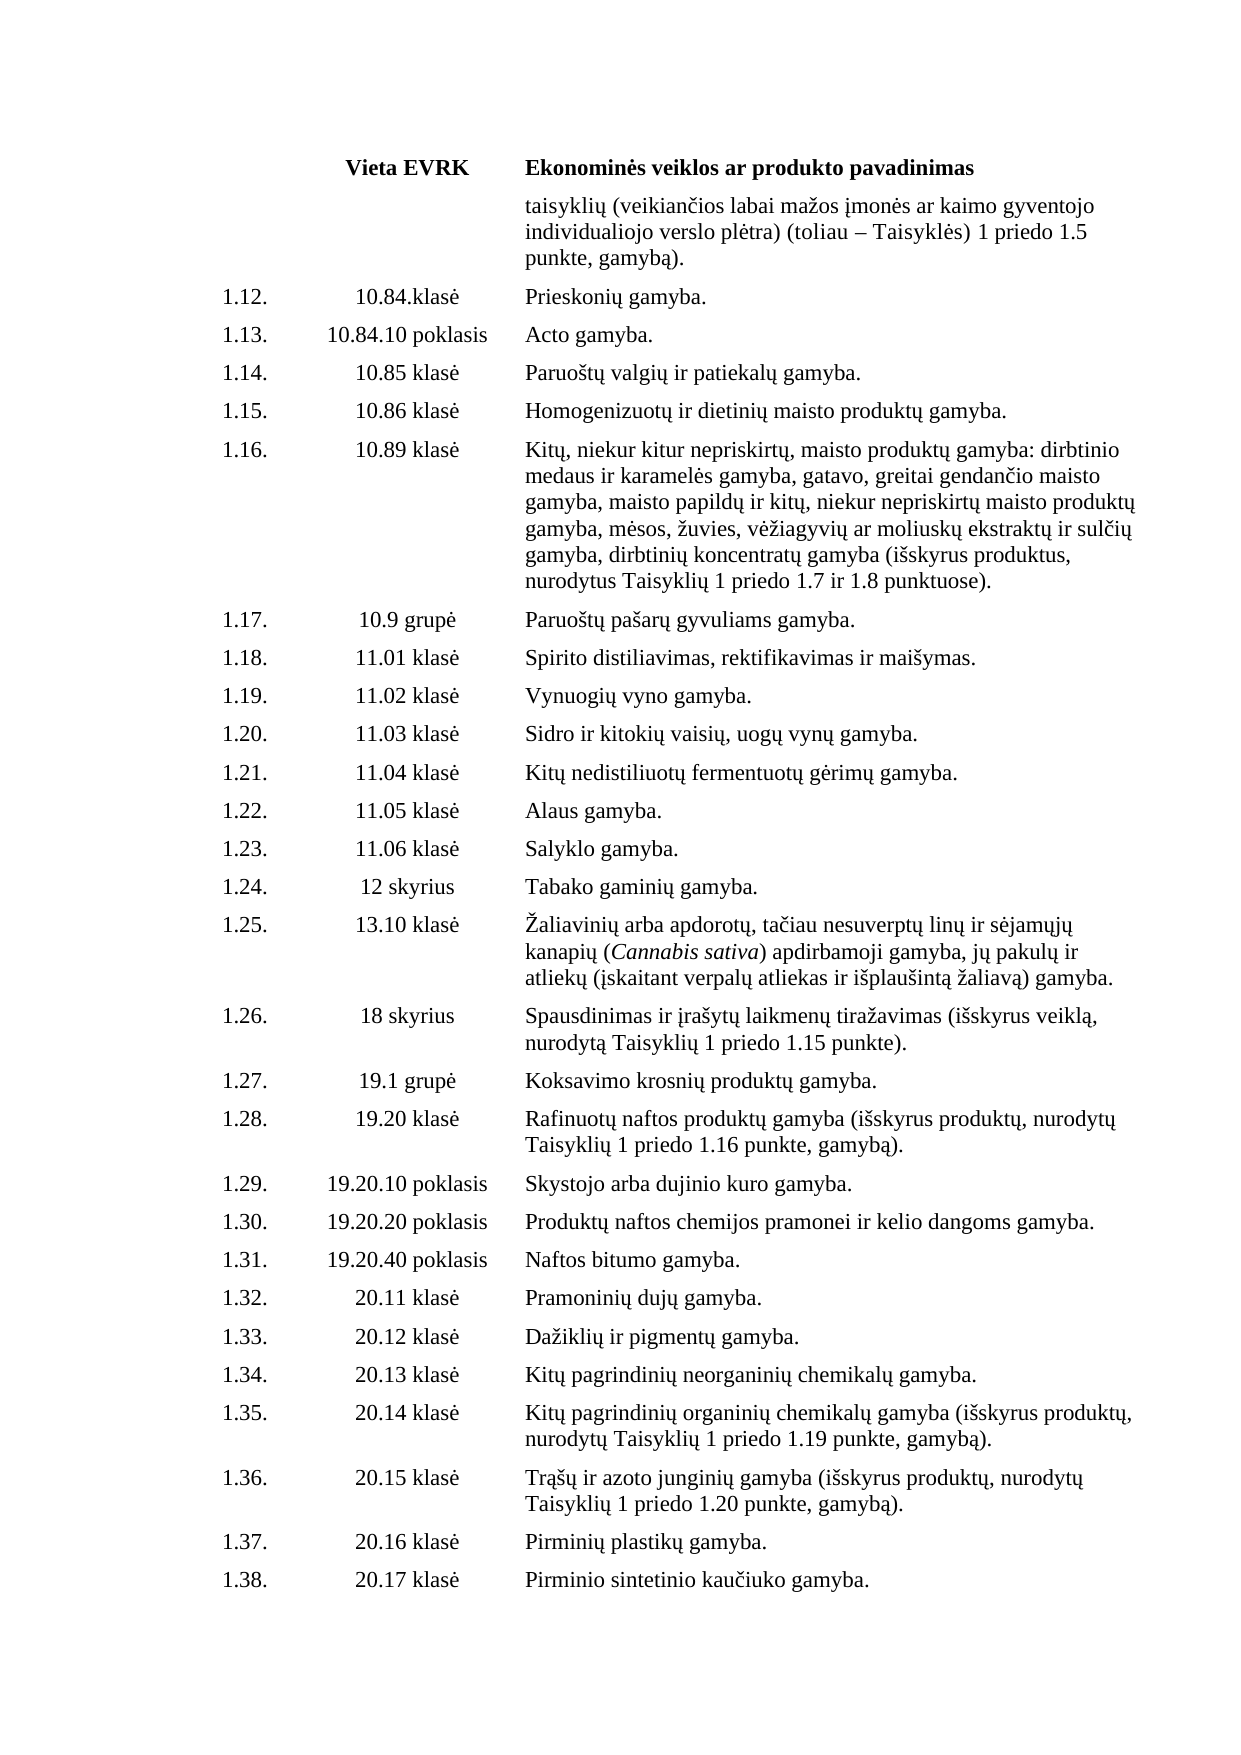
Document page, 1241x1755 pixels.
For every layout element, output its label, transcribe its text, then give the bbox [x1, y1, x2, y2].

table_header Ekonominės veiklos ar produkto pavadinimas [514, 148, 1151, 186]
table_cell 11.04 klasė [301, 753, 513, 791]
table_cell Koksavimo krosnių produktų gamyba. [514, 1061, 1151, 1099]
table_cell 10.89 klasė [301, 430, 513, 600]
table_cell Kitų pagrindinių neorganinių chemikalų gamyba. [514, 1355, 1151, 1393]
table_cell 1.38. [189, 1561, 301, 1599]
table_cell Naftos bitumo gamyba. [514, 1240, 1151, 1278]
table_cell Produktų naftos chemijos pramonei ir kelio dangoms gamyba. [514, 1202, 1151, 1240]
table_cell Kitų pagrindinių organinių chemikalų gamyba (išskyrus produktų, nurodytų Taisyklių 1 priedo 1.19 punkte, gamybą). [514, 1393, 1151, 1458]
table_cell 1.24. [189, 867, 301, 906]
table_cell [189, 186, 301, 277]
table_cell 18 skyrius [301, 996, 513, 1061]
table_cell 1.30. [189, 1202, 301, 1240]
table_cell Žaliavinių arba apdorotų, tačiau nesuverptų linų ir sėjamųjų kanapių (Cannabis sativa) apdirbamoji gamyba, jų pakulų ir atliekų (įskaitant verpalų atliekas ir išplaušintą žaliavą) gamyba. [514, 906, 1151, 996]
table_cell 1.16. [189, 430, 301, 600]
table_header [189, 148, 301, 186]
table_cell 11.03 klasė [301, 714, 513, 753]
table_cell Acto gamyba. [514, 315, 1151, 353]
table_cell 1.20. [189, 714, 301, 753]
table_cell 1.14. [189, 353, 301, 391]
table_cell Salyklo gamyba. [514, 829, 1151, 867]
table_cell 19.20 klasė [301, 1099, 513, 1164]
table_header Vieta EVRK [301, 148, 513, 186]
table_cell 10.84.10 poklasis [301, 315, 513, 353]
table_cell 20.15 klasė [301, 1458, 513, 1522]
table_cell Spausdinimas ir įrašytų laikmenų tiražavimas (išskyrus veiklą, nurodytą Taisyklių 1 priedo 1.15 punkte). [514, 996, 1151, 1061]
table_cell 20.16 klasė [301, 1523, 513, 1561]
table_cell Paruoštų pašarų gyvuliams gamyba. [514, 600, 1151, 638]
table_cell 1.32. [189, 1279, 301, 1317]
table_cell 1.35. [189, 1393, 301, 1458]
table_cell 19.20.40 poklasis [301, 1240, 513, 1278]
table_cell Homogenizuotų ir dietinių maisto produktų gamyba. [514, 391, 1151, 430]
table_cell 11.02 klasė [301, 676, 513, 714]
table_cell 19.20.10 poklasis [301, 1164, 513, 1202]
table_cell Vynuogių vyno gamyba. [514, 676, 1151, 714]
table_cell Pirminių plastikų gamyba. [514, 1523, 1151, 1561]
table_cell 11.01 klasė [301, 638, 513, 676]
table_cell Alaus gamyba. [514, 791, 1151, 829]
table_cell 1.28. [189, 1099, 301, 1164]
table_cell 10.84.klasė [301, 277, 513, 315]
table_cell 1.25. [189, 906, 301, 996]
table_cell Prieskonių gamyba. [514, 277, 1151, 315]
table_cell 20.12 klasė [301, 1317, 513, 1355]
table_cell 1.19. [189, 676, 301, 714]
table_cell 20.11 klasė [301, 1279, 513, 1317]
table_cell 1.21. [189, 753, 301, 791]
table_cell Tabako gaminių gamyba. [514, 867, 1151, 906]
table_cell 13.10 klasė [301, 906, 513, 996]
table_cell 12 skyrius [301, 867, 513, 906]
table_cell Skystojo arba dujinio kuro gamyba. [514, 1164, 1151, 1202]
table_cell 1.13. [189, 315, 301, 353]
table_cell 19.1 grupė [301, 1061, 513, 1099]
table_cell Pramoninių dujų gamyba. [514, 1279, 1151, 1317]
table_cell 20.14 klasė [301, 1393, 513, 1458]
table_cell Rafinuotų naftos produktų gamyba (išskyrus produktų, nurodytų Taisyklių 1 priedo 1.16 punkte, gamybą). [514, 1099, 1151, 1164]
table_cell 10.85 klasė [301, 353, 513, 391]
table_cell 1.29. [189, 1164, 301, 1202]
table_cell 1.37. [189, 1523, 301, 1561]
table_cell [301, 186, 513, 277]
table_cell 1.17. [189, 600, 301, 638]
table_cell 20.17 klasė [301, 1561, 513, 1599]
table_cell 1.31. [189, 1240, 301, 1278]
table_cell 1.18. [189, 638, 301, 676]
table_cell 1.23. [189, 829, 301, 867]
table_cell 1.27. [189, 1061, 301, 1099]
table_cell 1.26. [189, 996, 301, 1061]
table_cell 1.22. [189, 791, 301, 829]
table_cell 1.34. [189, 1355, 301, 1393]
table_cell Trąšų ir azoto junginių gamyba (išskyrus produktų, nurodytų Taisyklių 1 priedo 1.20 punkte, gamybą). [514, 1458, 1151, 1522]
table_cell Dažiklių ir pigmentų gamyba. [514, 1317, 1151, 1355]
table_cell Kitų, niekur kitur nepriskirtų, maisto produktų gamyba: dirbtinio medaus ir karamelės gamyba, gatavo, greitai gendančio maisto gamyba, maisto papildų ir kitų, niekur nepriskirtų maisto produktų gamyba, mėsos, žuvies, vėžiagyvių ar moliuskų ekstraktų ir sulčių gamyba, dirbtinių koncentratų gamyba (išskyrus produktus, nurodytus Taisyklių 1 priedo 1.7 ir 1.8 punktuose). [514, 430, 1151, 600]
table_cell Spirito distiliavimas, rektifikavimas ir maišymas. [514, 638, 1151, 676]
table_cell 10.9 grupė [301, 600, 513, 638]
table_cell 11.06 klasė [301, 829, 513, 867]
table_cell 1.15. [189, 391, 301, 430]
table_cell 1.36. [189, 1458, 301, 1522]
table_cell Sidro ir kitokių vaisių, uogų vynų gamyba. [514, 714, 1151, 753]
table_cell 19.20.20 poklasis [301, 1202, 513, 1240]
table_cell 1.12. [189, 277, 301, 315]
table_cell Paruoštų valgių ir patiekalų gamyba. [514, 353, 1151, 391]
table_cell Kitų nedistiliuotų fermentuotų gėrimų gamyba. [514, 753, 1151, 791]
table_cell taisyklių (veikiančios labai mažos įmonės ar kaimo gyventojo individualiojo verslo plėtra) (toliau – Taisyklės) 1 priedo 1.5 punkte, gamybą). [514, 186, 1151, 277]
table_cell 11.05 klasė [301, 791, 513, 829]
table_cell 20.13 klasė [301, 1355, 513, 1393]
table_cell 10.86 klasė [301, 391, 513, 430]
table_cell Pirminio sintetinio kaučiuko gamyba. [514, 1561, 1151, 1599]
table_cell 1.33. [189, 1317, 301, 1355]
